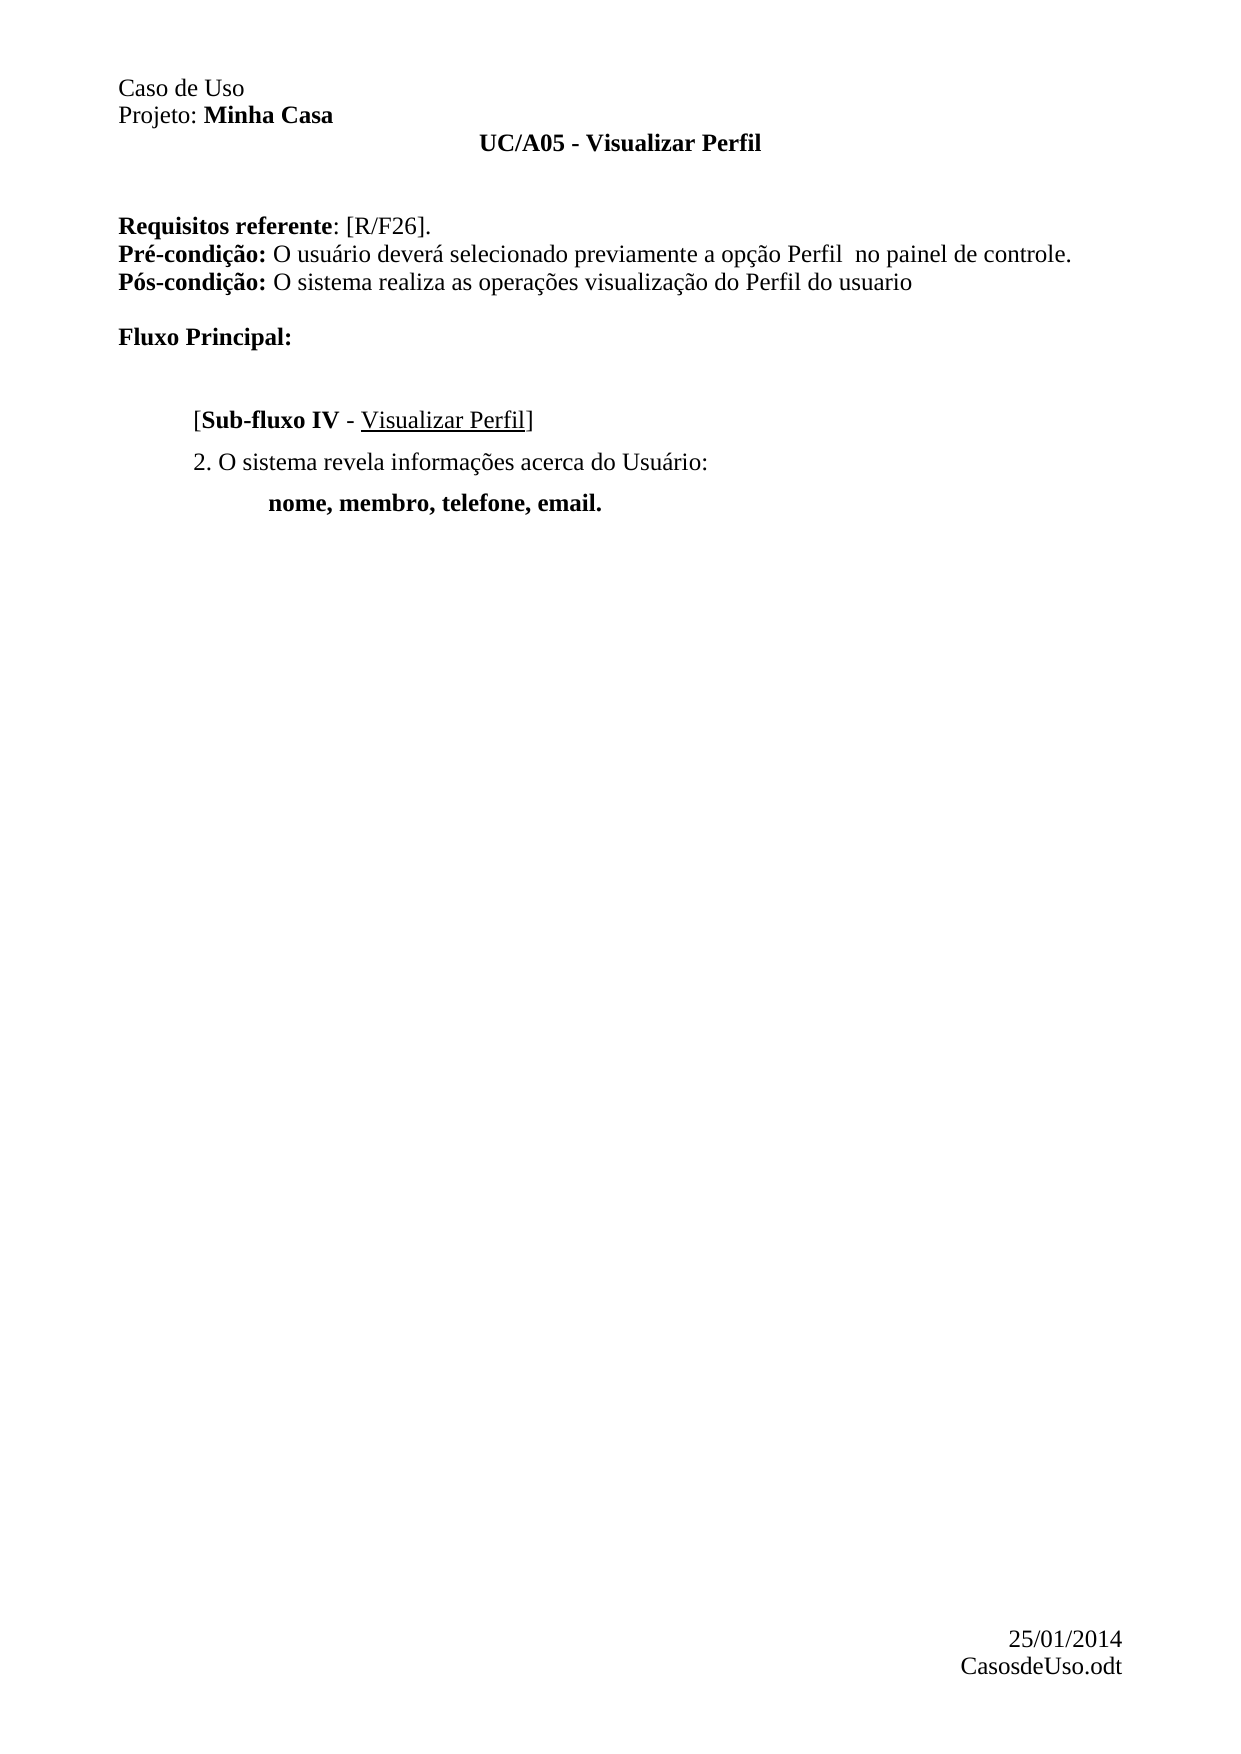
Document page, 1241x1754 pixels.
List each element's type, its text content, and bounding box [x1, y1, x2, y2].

text nome, membro, telefone, email. [118, 489, 1122, 517]
text [Sub-fluxo IV - Visualizar Perfil] [118, 406, 1122, 434]
text Pré-condição: O usuário deverá selecionado previamente a opção Perfil no painel de controle. [118, 240, 1122, 268]
text 2. O sistema revela informações acerca do Usuário: [118, 448, 1122, 476]
text Fluxo Principal: [118, 323, 1122, 351]
text Requisitos referente: [R/F26]. [118, 212, 1122, 240]
text Pós-condição: O sistema realiza as operações visualização do Perfil do usuario [118, 268, 1122, 295]
text UC/A05 - Visualizar Perfil [118, 129, 1122, 157]
